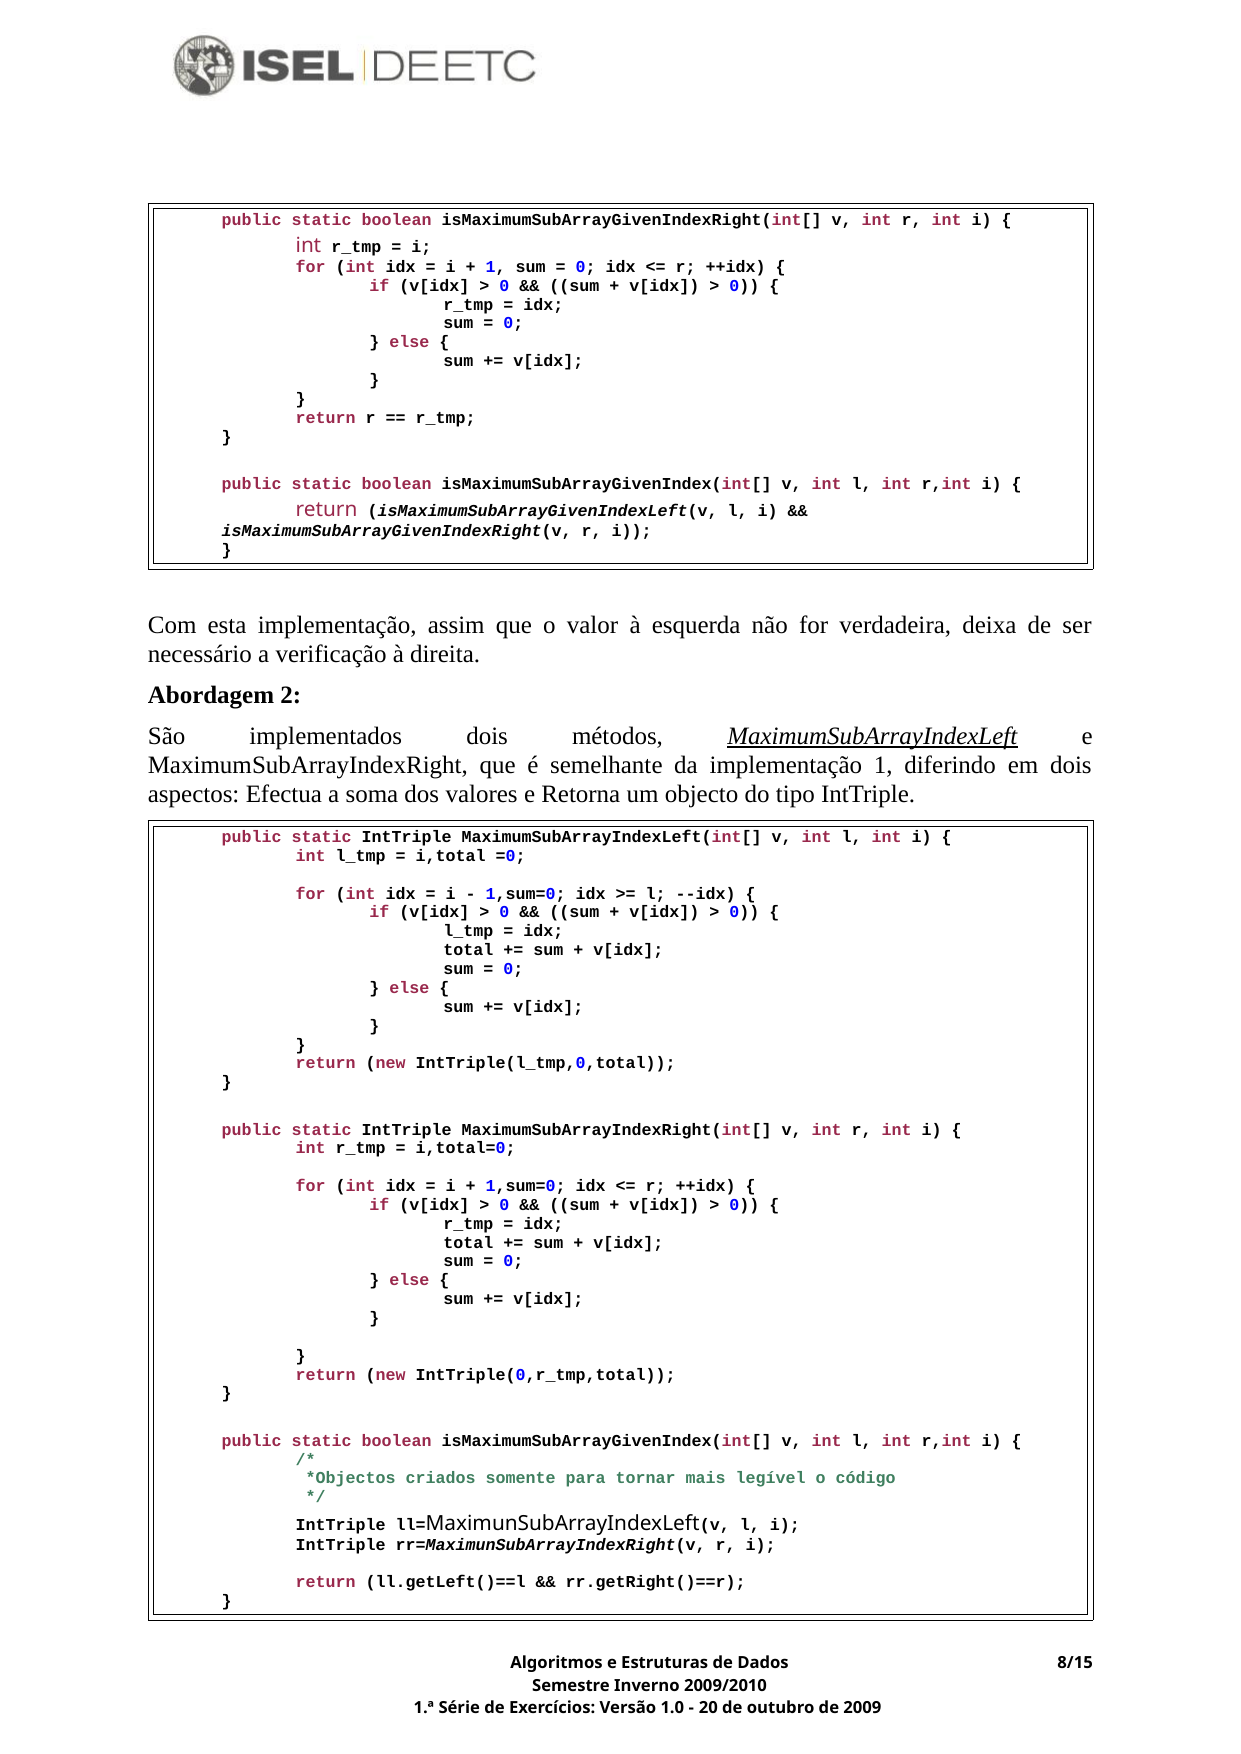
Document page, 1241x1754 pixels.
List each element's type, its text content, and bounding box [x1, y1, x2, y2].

text [1088, 382, 1093, 401]
text total += sum + v[idx]; [154, 933, 1087, 952]
text int l_tmp = i,total =0; [154, 839, 1087, 866]
text for (int idx = i + 1, sum = 0; idx <= r; ++idx) { [154, 250, 1087, 269]
text public static IntTriple MaximumSubArrayIndexRight(int[] v, int r, int i) { [154, 1113, 1087, 1131]
text [1088, 1377, 1093, 1404]
text [149, 1339, 153, 1358]
text } [154, 1377, 1087, 1404]
text } else { [154, 971, 1087, 990]
text } [149, 533, 1093, 569]
text *Objectos criados somente para tornar mais legível o código [154, 1462, 1087, 1480]
text return r == r_tmp; [154, 401, 1087, 420]
text public static IntTriple MaximumSubArrayIndexLeft(int[] v, int l, int i) { [149, 821, 1093, 839]
text [1088, 1301, 1093, 1328]
text return (ll.getLeft()==l && rr.getRight()==r); [154, 1565, 1087, 1584]
text } [154, 382, 1087, 401]
text public static boolean isMaximumSubArrayGivenIndexRight(int[] v, int r, int i) { [149, 204, 1093, 222]
text [149, 1480, 153, 1499]
text sum += v[idx]; [154, 1282, 1087, 1301]
text } [154, 1301, 1087, 1328]
text r_tmp = idx; [154, 1207, 1087, 1226]
text if (v[idx] > 0 && ((sum + v[idx]) > 0)) { [154, 896, 1087, 914]
text } [154, 1009, 1087, 1028]
text [149, 363, 153, 382]
text [1088, 420, 1093, 447]
text [149, 1009, 153, 1028]
text } [154, 1339, 1087, 1358]
text IntTriple ll=MaximunSubArrayIndexLeft(v, l, i); [154, 1499, 1087, 1528]
text if (v[idx] > 0 && ((sum + v[idx]) > 0)) { [154, 269, 1087, 288]
text [149, 382, 153, 401]
text return (isMaximumSubArrayGivenIndexLeft(v, l, i) && isMaximumSubArrayGivenIndexRight(v, r, i)); [154, 486, 1087, 533]
text } else { [154, 1263, 1087, 1282]
text [1088, 1480, 1093, 1499]
text [149, 1065, 153, 1093]
text int r_tmp = i,total=0; [154, 1131, 1087, 1159]
text [1088, 1339, 1093, 1358]
text l_tmp = idx; [154, 914, 1087, 933]
text [149, 1301, 153, 1328]
text Com esta implementação, assim que o valor à esquerda não for verdadeira, deixa de ser necessário a verificação à direita. [148, 610, 1093, 668]
picture [164, 20, 566, 121]
text sum += v[idx]; [154, 344, 1087, 363]
text } [154, 1065, 1087, 1093]
text if (v[idx] > 0 && ((sum + v[idx]) > 0)) { [154, 1188, 1087, 1207]
text [149, 420, 153, 447]
text sum = 0; [154, 1244, 1087, 1263]
text [1088, 1028, 1093, 1046]
text for (int idx = i + 1,sum=0; idx <= r; ++idx) { [154, 1169, 1087, 1188]
text r_tmp = idx; [154, 288, 1087, 307]
text public static boolean isMaximumSubArrayGivenIndex(int[] v, int l, int r,int i) { [154, 467, 1087, 486]
text [1088, 1065, 1093, 1093]
text for (int idx = i - 1,sum=0; idx >= l; --idx) { [154, 877, 1087, 896]
text Abordagem 2: [148, 680, 1093, 709]
text [149, 1028, 153, 1046]
text return (new IntTriple(0,r_tmp,total)); [154, 1358, 1087, 1377]
text [1088, 1443, 1093, 1462]
text total += sum + v[idx]; [154, 1226, 1087, 1244]
text return (new IntTriple(l_tmp,0,total)); [154, 1046, 1087, 1065]
text sum = 0; [154, 952, 1087, 971]
text [149, 1377, 153, 1404]
text sum = 0; [154, 307, 1087, 326]
text public static boolean isMaximumSubArrayGivenIndex(int[] v, int l, int r,int i) { [154, 1424, 1087, 1443]
text São implementados dois métodos, MaximumSubArrayIndexLeft e MaximumSubArrayIndexRight, que é semelhante da implementação 1, diferindo em dois aspectos: Efectua a soma dos valores e Retorna um objecto do tipo IntTriple. [148, 721, 1093, 808]
text } [154, 420, 1087, 447]
text } [149, 1584, 1093, 1620]
text IntTriple rr=MaximunSubArrayIndexRight(v, r, i); [154, 1528, 1087, 1555]
text [149, 1443, 153, 1462]
text } [154, 1028, 1087, 1046]
text */ [154, 1480, 1087, 1499]
text int r_tmp = i; [154, 222, 1087, 250]
text } else { [154, 326, 1087, 344]
text sum += v[idx]; [154, 990, 1087, 1009]
text /* [154, 1443, 1087, 1462]
text } [154, 363, 1087, 382]
text [1088, 363, 1093, 382]
text [1088, 1009, 1093, 1028]
